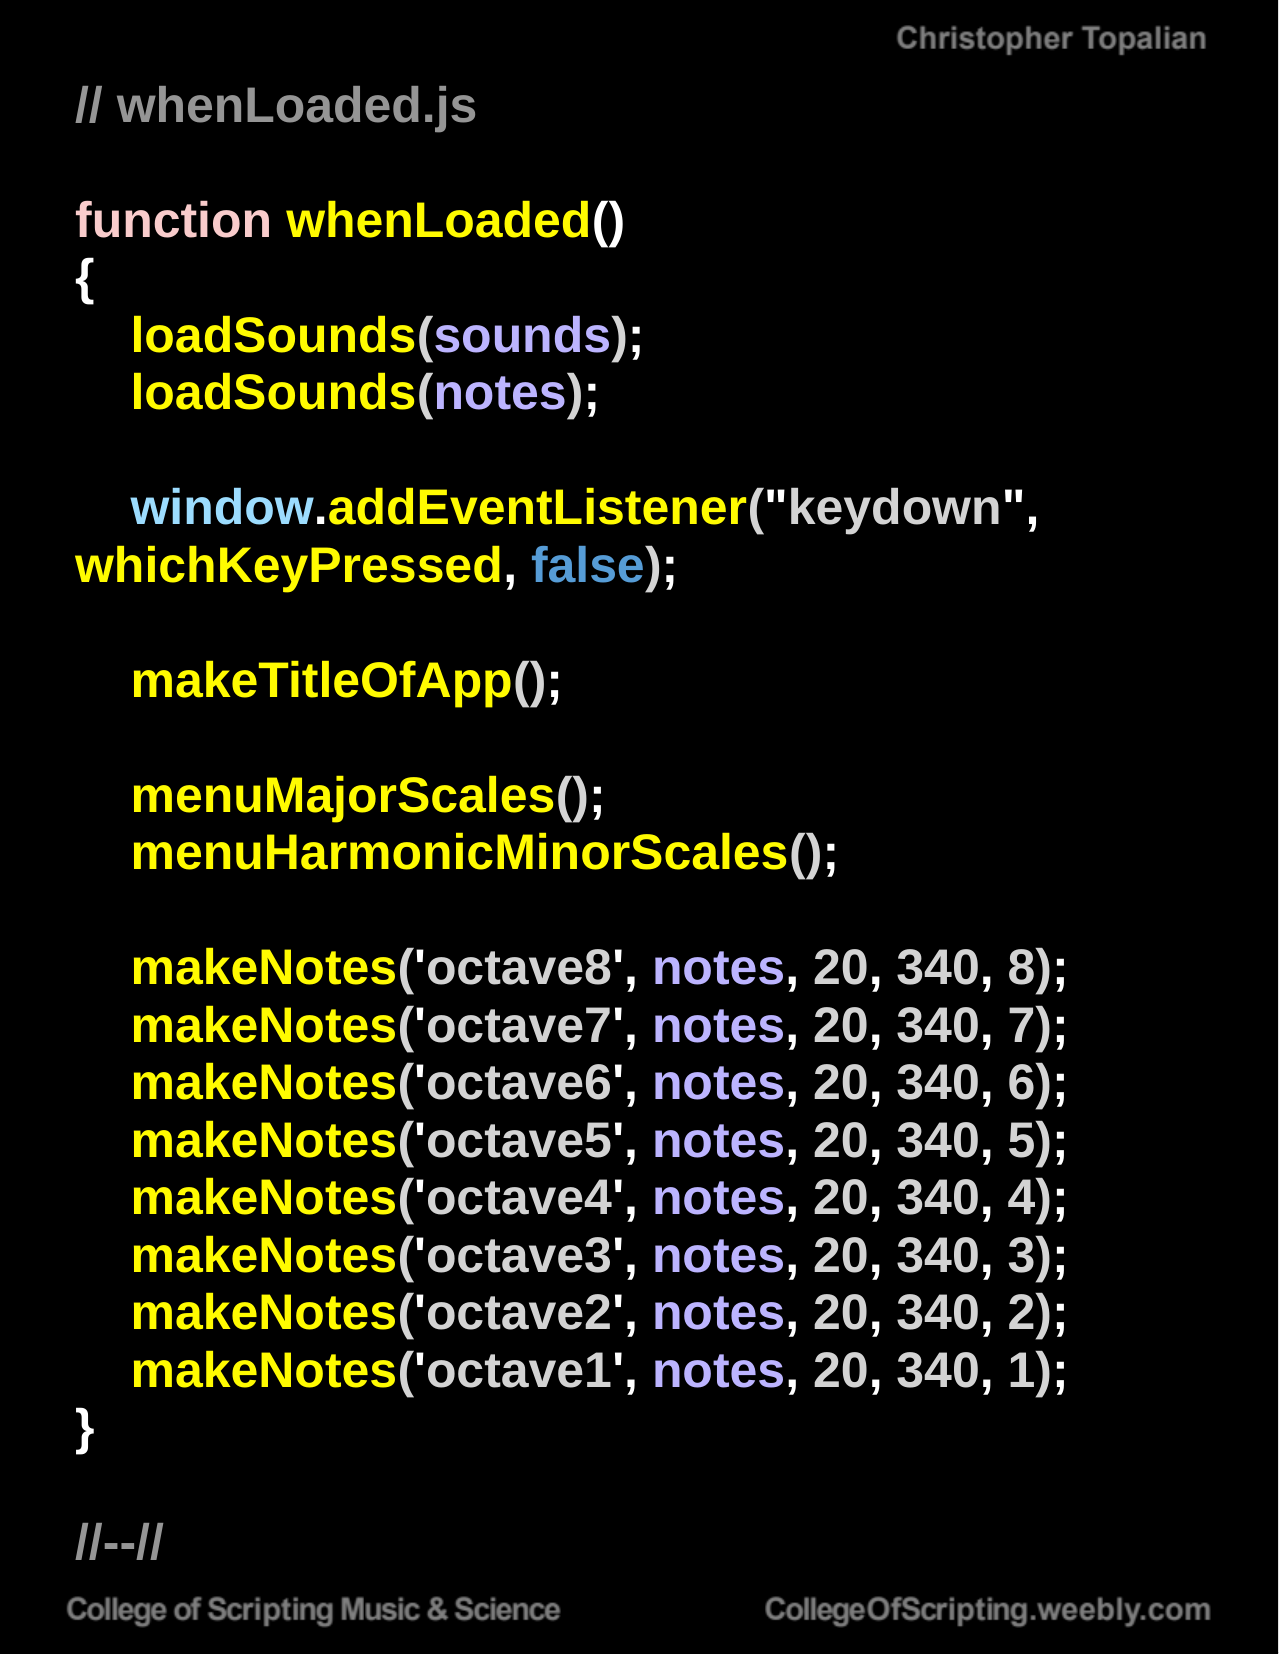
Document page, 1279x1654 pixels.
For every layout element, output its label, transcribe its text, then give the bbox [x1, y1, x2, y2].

text makeNotes('octave7', notes, 20, 340, 7); [75, 995, 1203, 1052]
text // whenLoaded.js [75, 75, 1203, 132]
text makeNotes('octave3', notes, 20, 340, 3); [75, 1225, 1203, 1282]
text //--// [75, 1512, 1203, 1570]
text makeNotes('octave4', notes, 20, 340, 4); [75, 1167, 1203, 1225]
text window.addEventListener("keydown", whichKeyPressed, false); [75, 477, 1203, 592]
text loadSounds(notes); [75, 362, 1203, 420]
text menuHarmonicMinorScales(); [75, 822, 1203, 880]
text makeNotes('octave6', notes, 20, 340, 6); [75, 1052, 1203, 1110]
text function whenLoaded() [75, 190, 1203, 247]
text makeNotes('octave8', notes, 20, 340, 8); [75, 937, 1203, 995]
text makeTitleOfApp(); [75, 650, 1203, 707]
text } [75, 1397, 1203, 1455]
text menuMajorScales(); [75, 765, 1203, 822]
text makeNotes('octave5', notes, 20, 340, 5); [75, 1110, 1203, 1167]
text { [75, 247, 1203, 305]
text makeNotes('octave2', notes, 20, 340, 2); [75, 1282, 1203, 1340]
text loadSounds(sounds); [75, 305, 1203, 362]
text makeNotes('octave1', notes, 20, 340, 1); [75, 1340, 1203, 1397]
